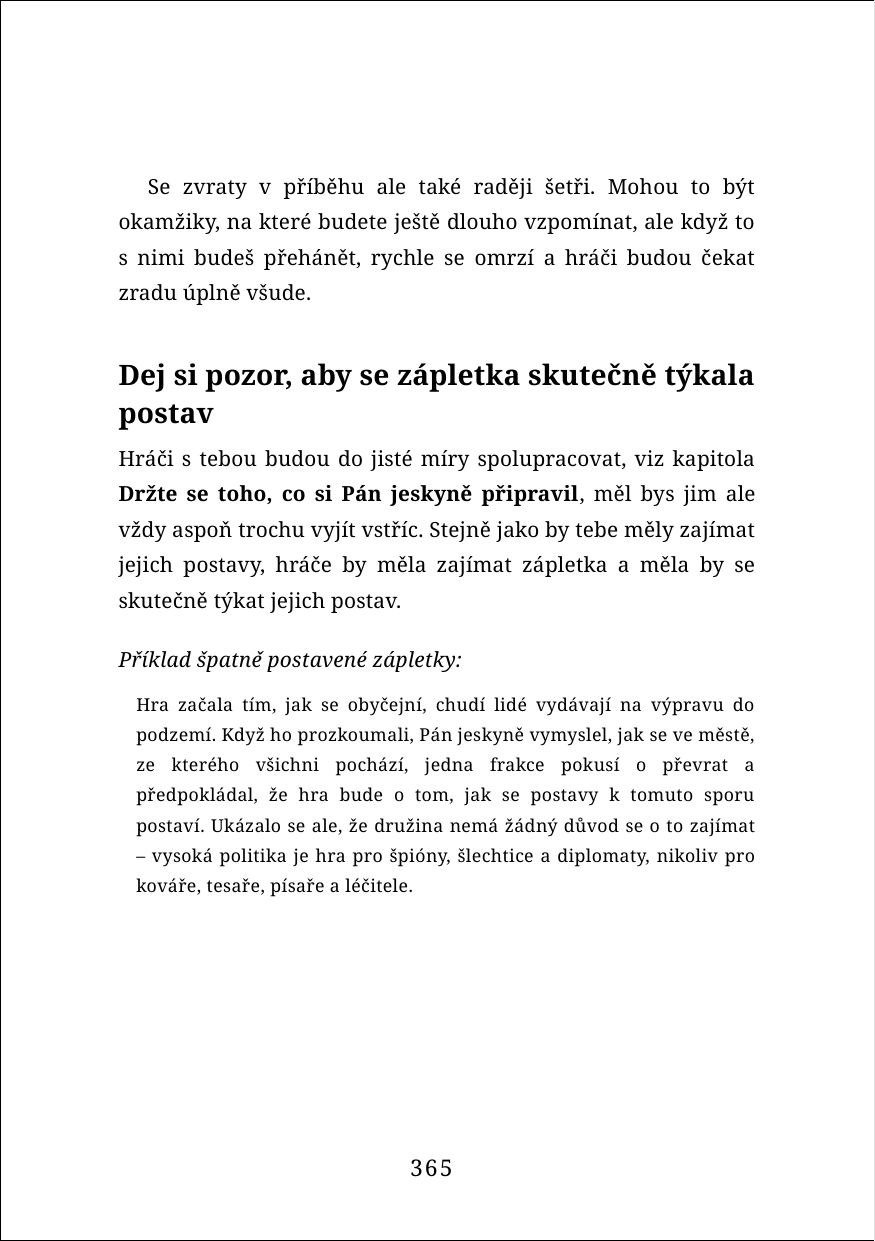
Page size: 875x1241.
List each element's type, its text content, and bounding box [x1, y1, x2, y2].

text Hra začala tím, jak se obyčejní, chudí lidé vydávají na výpravu do podzemí. Když ho prozkoumali, Pán jeskyně vymyslel, jak se ve městě, ze kterého všichni pochází, jedna frakce pokusí o převrat a předpokládal, že hra bude o tom, jak se postavy k tomuto sporu postaví. Ukázalo se ale, že družina nemá žádný důvod se o to zajímat – vysoká politika je hra pro špióny, šlechtice a diplomaty, nikoliv pro kováře, tesaře, písaře a léčitele. [136, 692, 756, 898]
text Se zvraty v příběhu ale také raději šetři. Mohou to být okamžiky, na které budete ještě dlouho vzpomínat, ale když to s nimi budeš přehánět, rychle se omrzí a hráči budou čekat zradu úplně všude. [118, 172, 756, 307]
text Hráči s tebou budou do jisté míry spolupracovat, viz kapitola Držte se toho, co si Pán jeskyně připravil, měl bys jim ale vždy aspoň trochu vyjít vstříc. Stejně jako by tebe měly zajímat jejich postavy, hráče by měla zajímat zápletka a měla by se skutečně týkat jejich postav. [118, 444, 756, 614]
text Příklad špatně postavené zápletky: [118, 645, 756, 673]
subtitle Dej si pozor, aby se zápletka skutečně týkala postav [118, 355, 756, 432]
